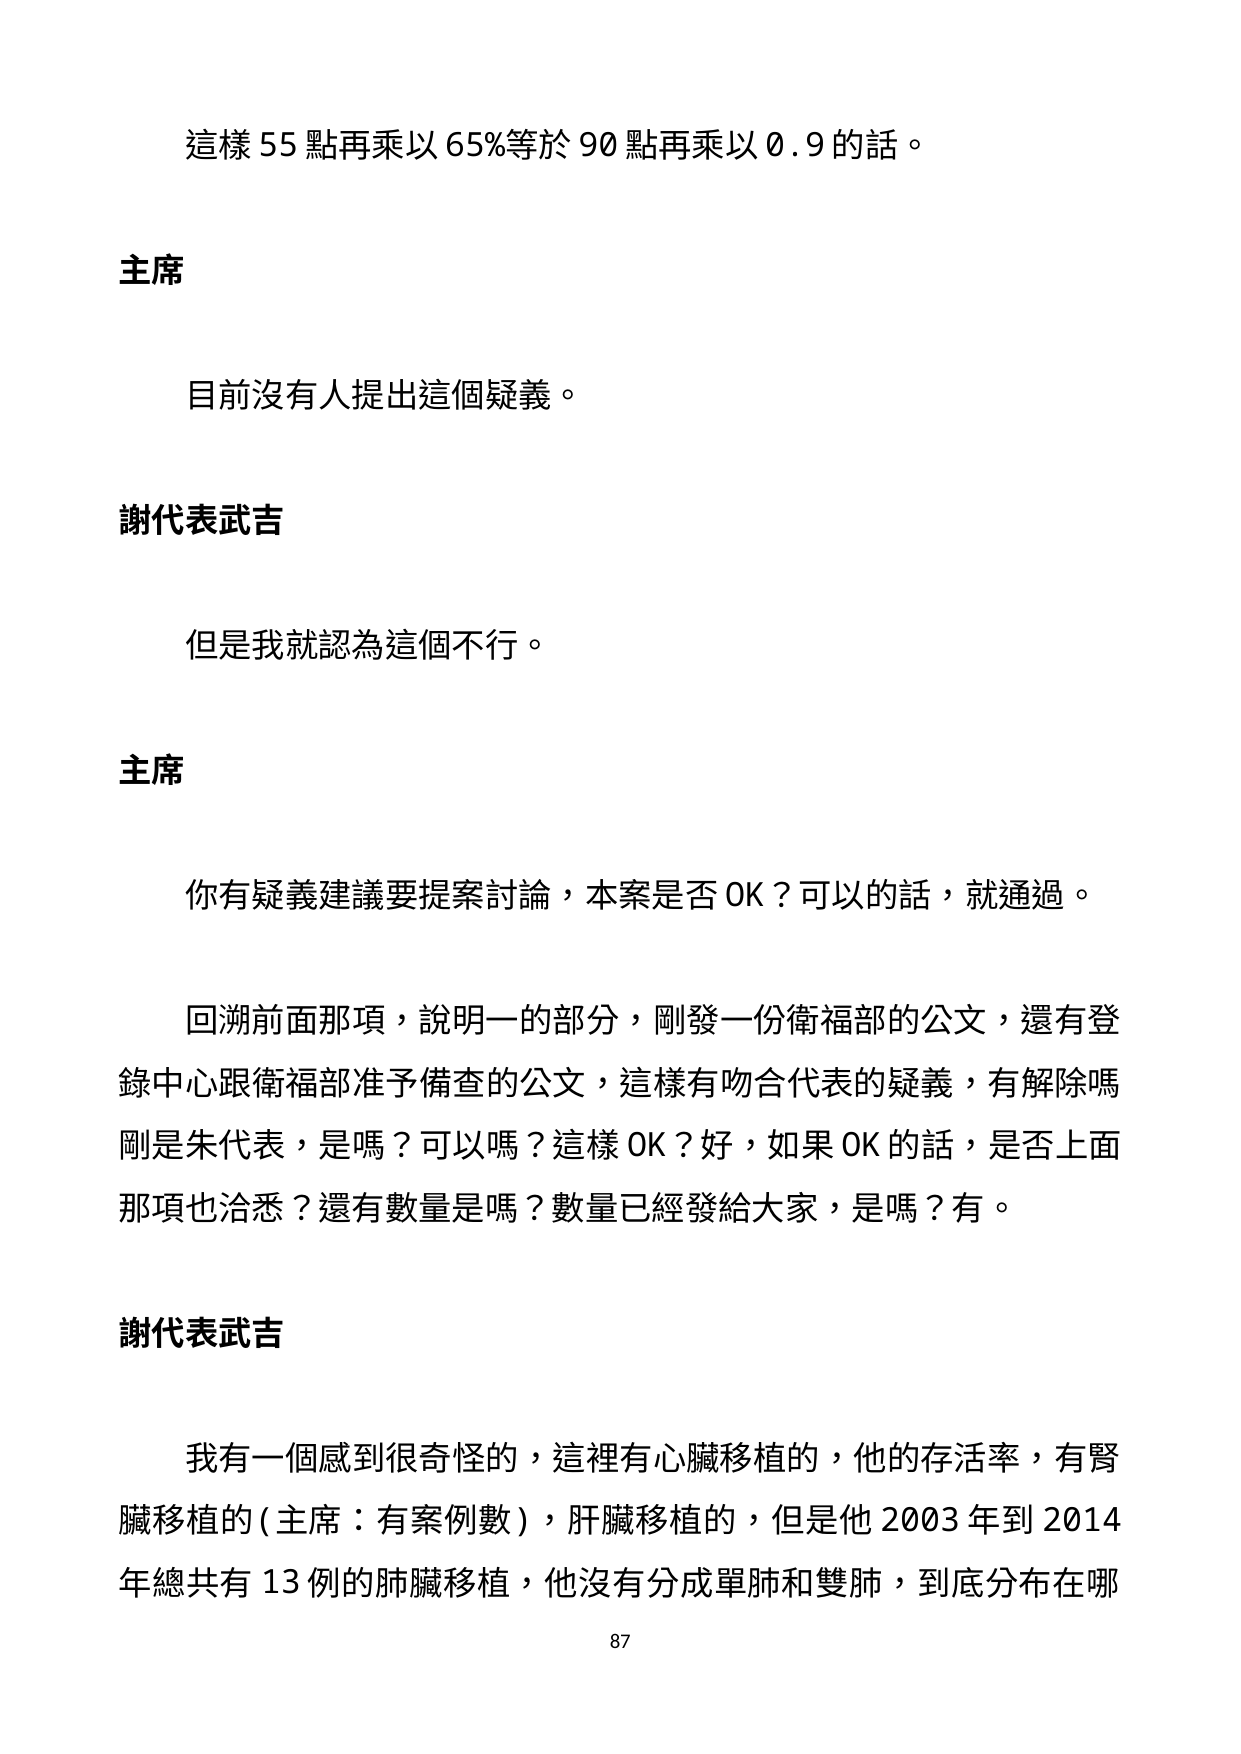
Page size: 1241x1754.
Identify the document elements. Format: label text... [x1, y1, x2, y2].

text 主席 [118, 227, 1122, 289]
text 回溯前面那項，說明一的部分，剛發一份衛福部的公文，還有登錄中心跟衛福部准予備查的公文，這樣有吻合代表的疑義，有解除嗎？剛是朱代表，是嗎？可以嗎？這樣OK？好，如果OK的話，是否上面那項也洽悉？還有數量是嗎？數量已經發給大家，是嗎？有。 [118, 977, 1122, 1227]
text 但是我就認為這個不行。 [118, 602, 1122, 664]
text 謝代表武吉 [118, 1289, 1122, 1352]
text 我有一個感到很奇怪的，這裡有心臟移植的，他的存活率，有腎臟移植的(主席：有案例數)，肝臟移植的，但是他2003年到2014年總共有13例的肺臟移植，他沒有分成單肺和雙肺，到底分布在哪 [118, 1414, 1122, 1602]
text 主席 [118, 727, 1122, 789]
text 目前沒有人提出這個疑義。 [118, 352, 1122, 414]
text 謝代表武吉 [118, 477, 1122, 539]
text 這樣55點再乘以65%等於90點再乘以0.9的話。 [118, 102, 1122, 164]
text 你有疑義建議要提案討論，本案是否OK？可以的話，就通過。 [118, 852, 1122, 914]
